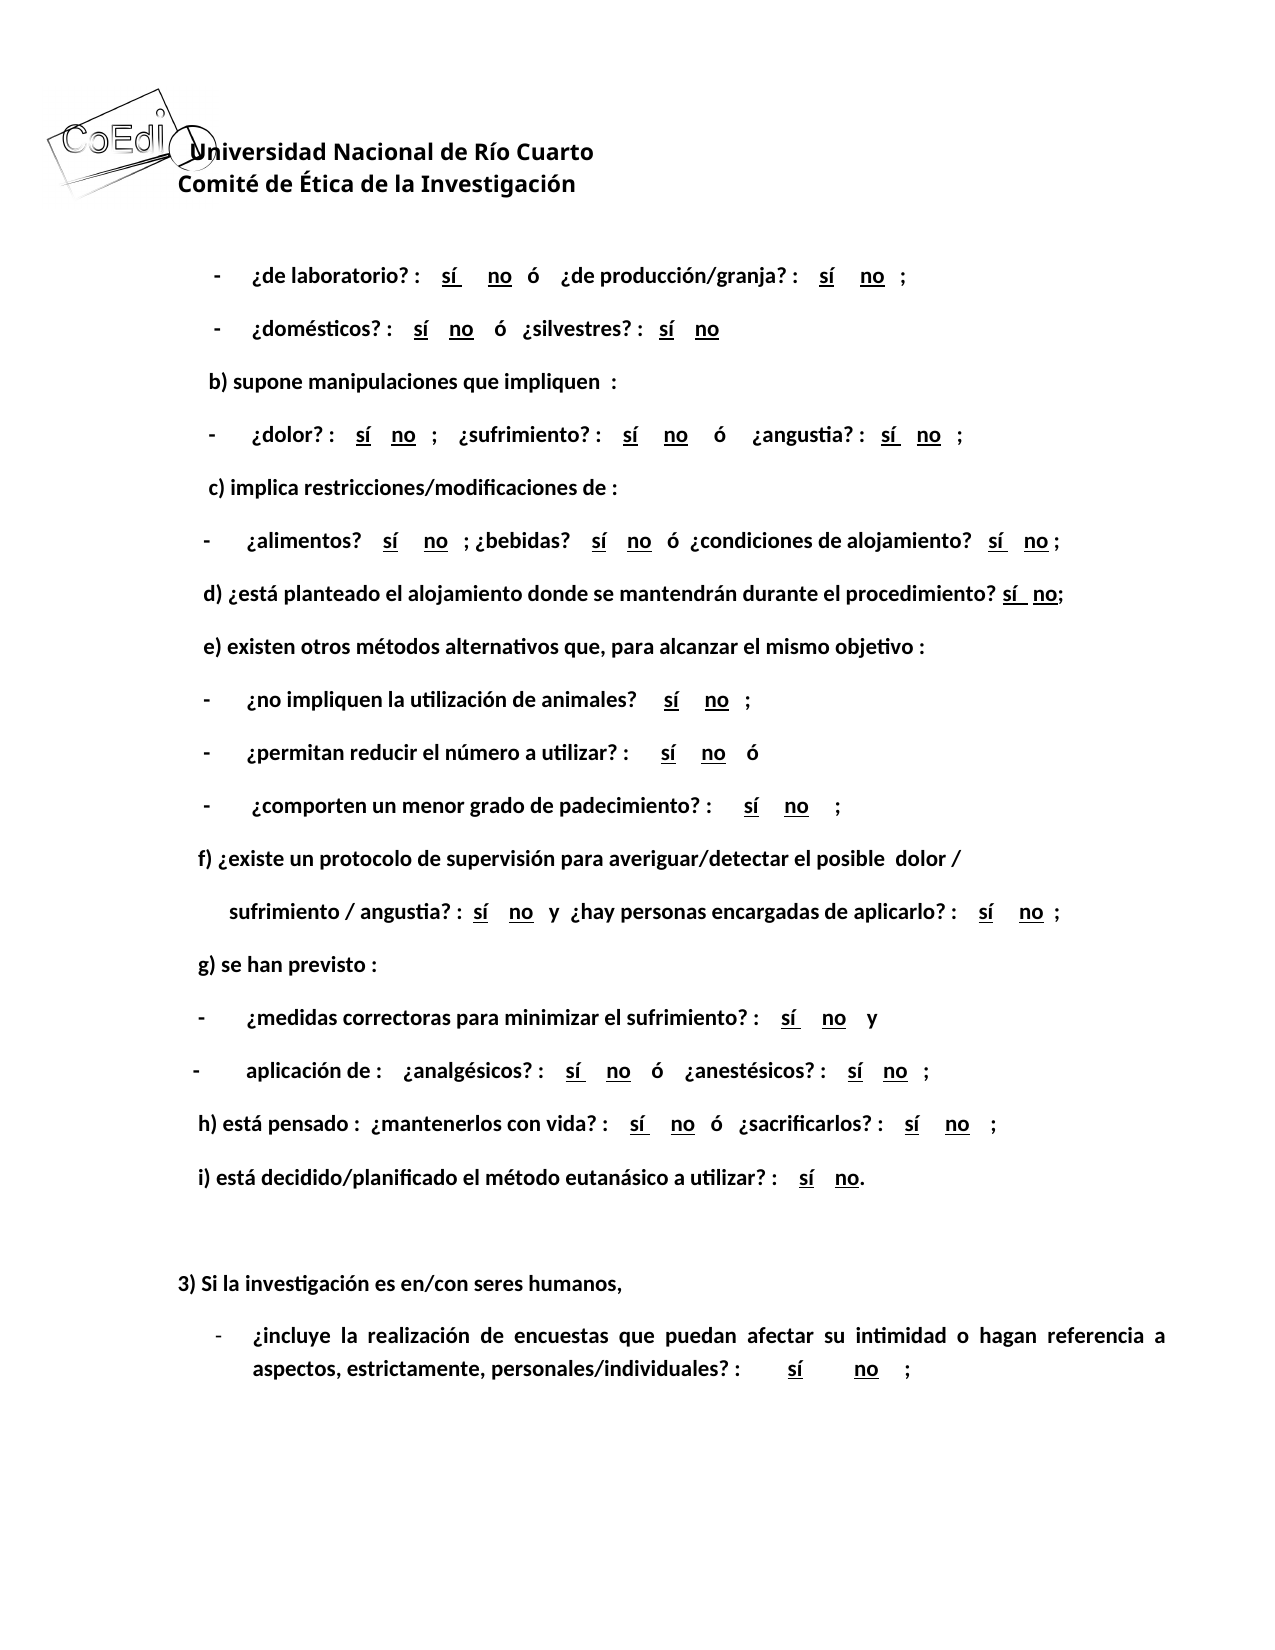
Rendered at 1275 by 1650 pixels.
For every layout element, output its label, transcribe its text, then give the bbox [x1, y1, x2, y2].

text g) se han previsto : [177, 951, 1167, 978]
text b) supone manipulaciones que impliquen : [177, 367, 1167, 395]
text f) ¿existe un protocolo de supervisión para averiguar/detectar el posible dolor / [177, 844, 1167, 872]
text h) está pensado : ¿mantenerlos con vida? : sí no ó ¿sacrificarlos? : sí no ; [177, 1109, 1167, 1138]
text - ¿de laboratorio? : sí no ó ¿de producción/granja? : sí no ; [177, 261, 1167, 289]
text c) implica restricciones/modificaciones de : [177, 473, 1167, 501]
text i) está decidido/planificado el método eutanásico a utilizar? : sí no. [177, 1163, 1167, 1191]
text - ¿dolor? : sí no ; ¿sufrimiento? : sí no ó ¿angustia? : sí no ; [177, 420, 1167, 448]
picture [42, 86, 219, 209]
text - ¿no impliquen la utilización de animales? sí no ; [177, 685, 1167, 713]
text - ¿domésticos? : sí no ó ¿silvestres? : sí no [177, 314, 1167, 342]
text - ¿comporten un menor grado de padecimiento? : sí no ; [177, 791, 1167, 819]
text - aplicación de : ¿analgésicos? : sí no ó ¿anestésicos? : sí no ; [177, 1057, 1167, 1084]
text 3) Si la investigación es en/con seres humanos, [177, 1269, 1167, 1297]
text - ¿permitan reducir el número a utilizar? : sí no ó [177, 738, 1167, 766]
text e) existen otros métodos alternativos que, para alcanzar el mismo objetivo : [177, 632, 1167, 660]
text d) ¿está planteado el alojamiento donde se mantendrán durante el procedimiento? sí no; [177, 579, 1167, 607]
text sufrimiento / angustia? : sí no y ¿hay personas encargadas de aplicarlo? : sí no ; [177, 897, 1167, 926]
text - ¿alimentos? sí no ; ¿bebidas? sí no ó ¿condiciones de alojamiento? sí no ; [177, 526, 1167, 554]
text - ¿medidas correctoras para minimizar el sufrimiento? : sí no y [177, 1003, 1167, 1032]
list ¿incluye la realización de encuestas que puedan afectar su intimidad o hagan referencia a aspectos, estrictamente, personales/individuales? : sí no ; [215, 1322, 1167, 1382]
